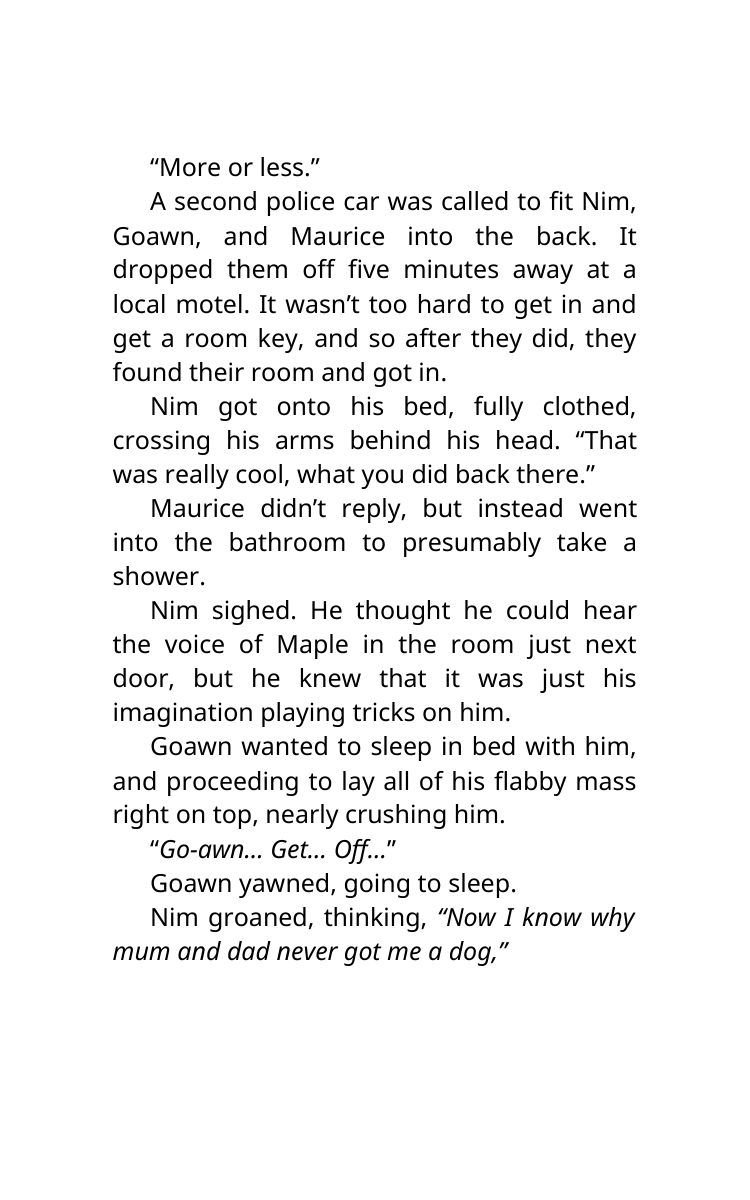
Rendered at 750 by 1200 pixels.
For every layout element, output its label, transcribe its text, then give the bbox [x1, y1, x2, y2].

text “More or less.” [112, 150, 637, 184]
text Nim got onto his bed, fully clothed, crossing his arms behind his head. “That was really cool, what you did back there.” [112, 388, 637, 491]
text Goawn yawned, going to sleep. [112, 865, 637, 899]
text “Go-awn… Get… Off…” [112, 831, 637, 865]
text Maurice didn’t reply, but instead went into the bathroom to presumably take a shower. [112, 491, 637, 593]
text Nim sighed. He thought he could hear the voice of Maple in the room just next door, but he knew that it was just his imagination playing tricks on him. [112, 593, 637, 729]
text A second police car was called to fit Nim, Goawn, and Maurice into the back. It dropped them off five minutes away at a local motel. It wasn’t too hard to get in and get a room key, and so after they did, they found their room and got in. [112, 184, 637, 388]
text Nim groaned, thinking, “Now I know why mum and dad never got me a dog,” [112, 899, 637, 967]
text Goawn wanted to sleep in bed with him, and proceeding to lay all of his flabby mass right on top, nearly crushing him. [112, 729, 637, 831]
